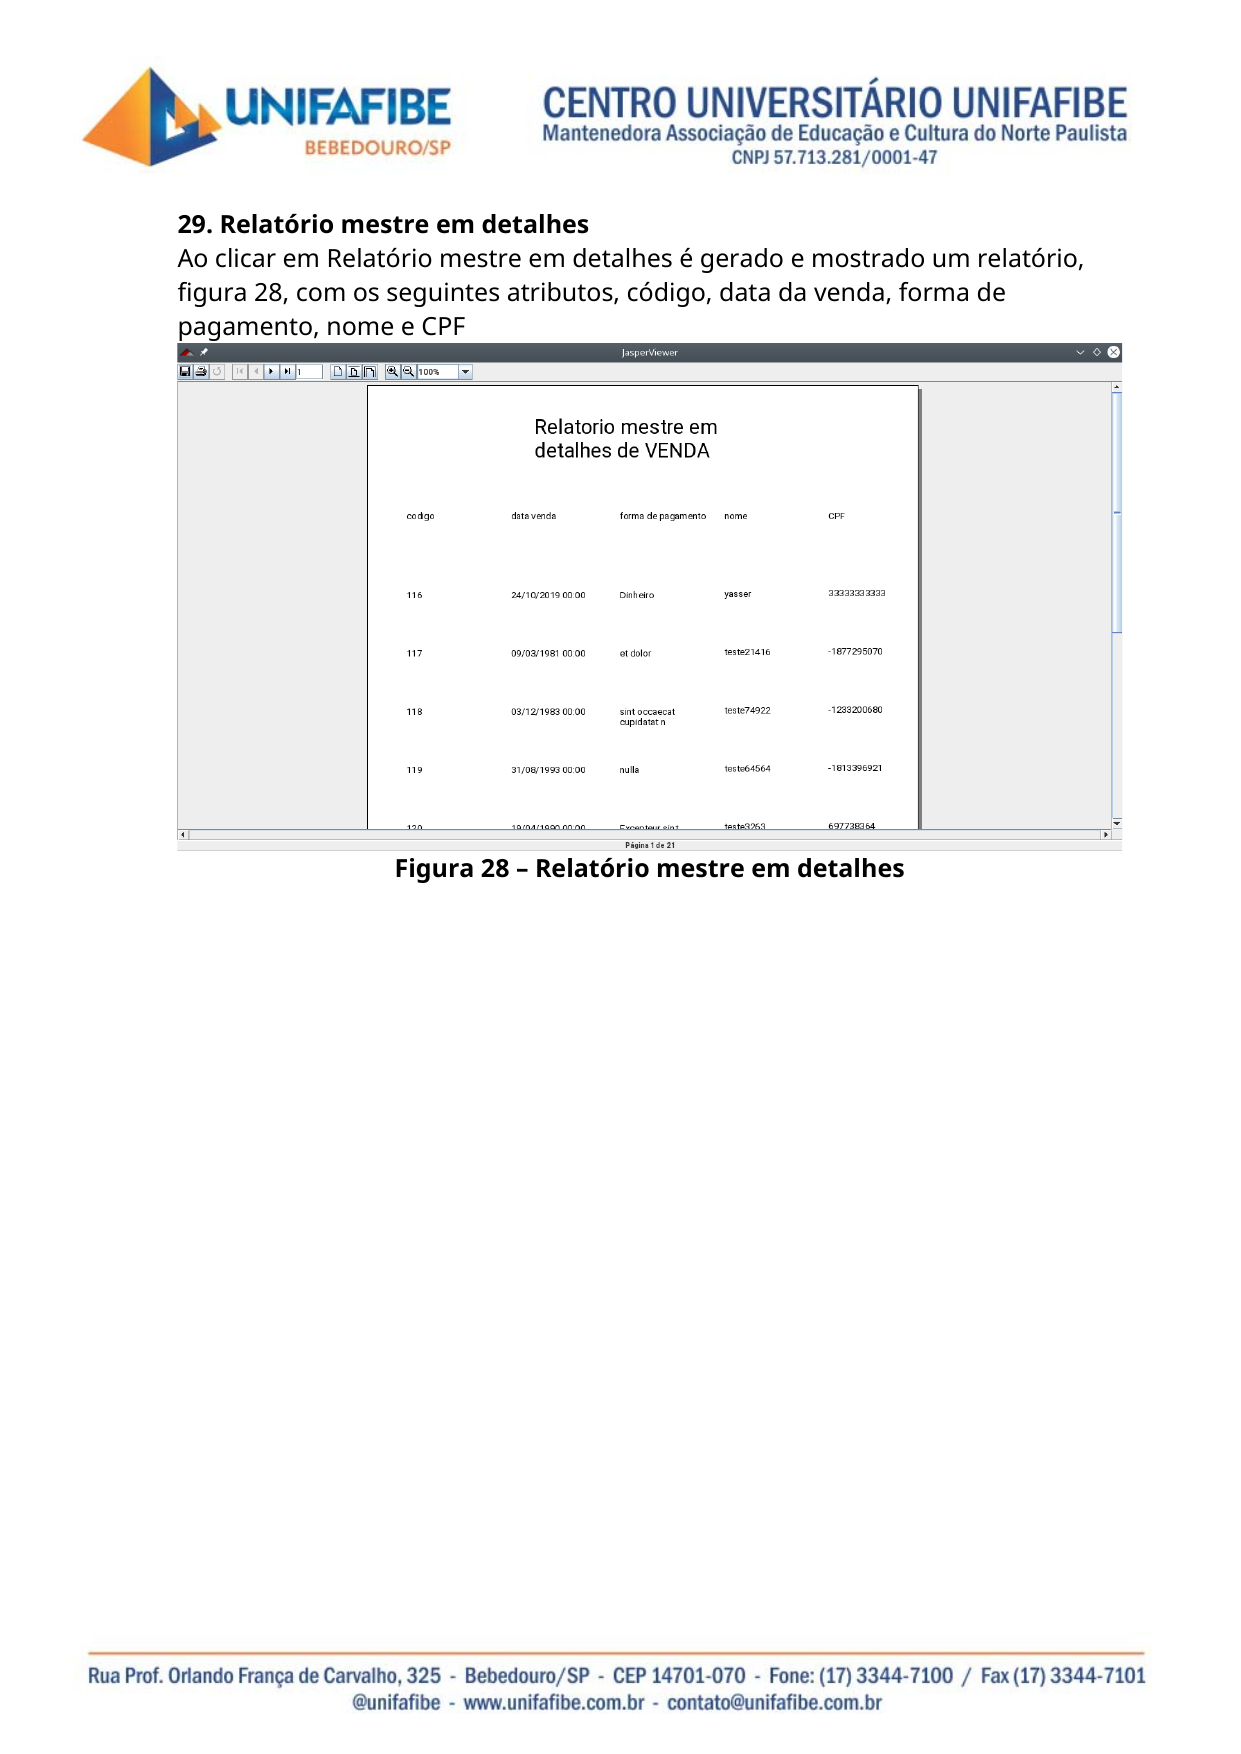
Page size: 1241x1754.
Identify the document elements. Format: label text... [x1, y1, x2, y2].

picture [87, 55, 1148, 187]
picture [74, 1612, 1164, 1740]
picture [177, 343, 1123, 851]
text Figura 28 – Relatório mestre em detalhes [177, 851, 1122, 885]
text 29. Relatório mestre em detalhes [177, 207, 1122, 241]
text Ao clicar em Relatório mestre em detalhes é gerado e mostrado um relatório, figura 28, com os seguintes atributos, código, data da venda, forma de pagamento, nome e CPF [177, 241, 1122, 343]
